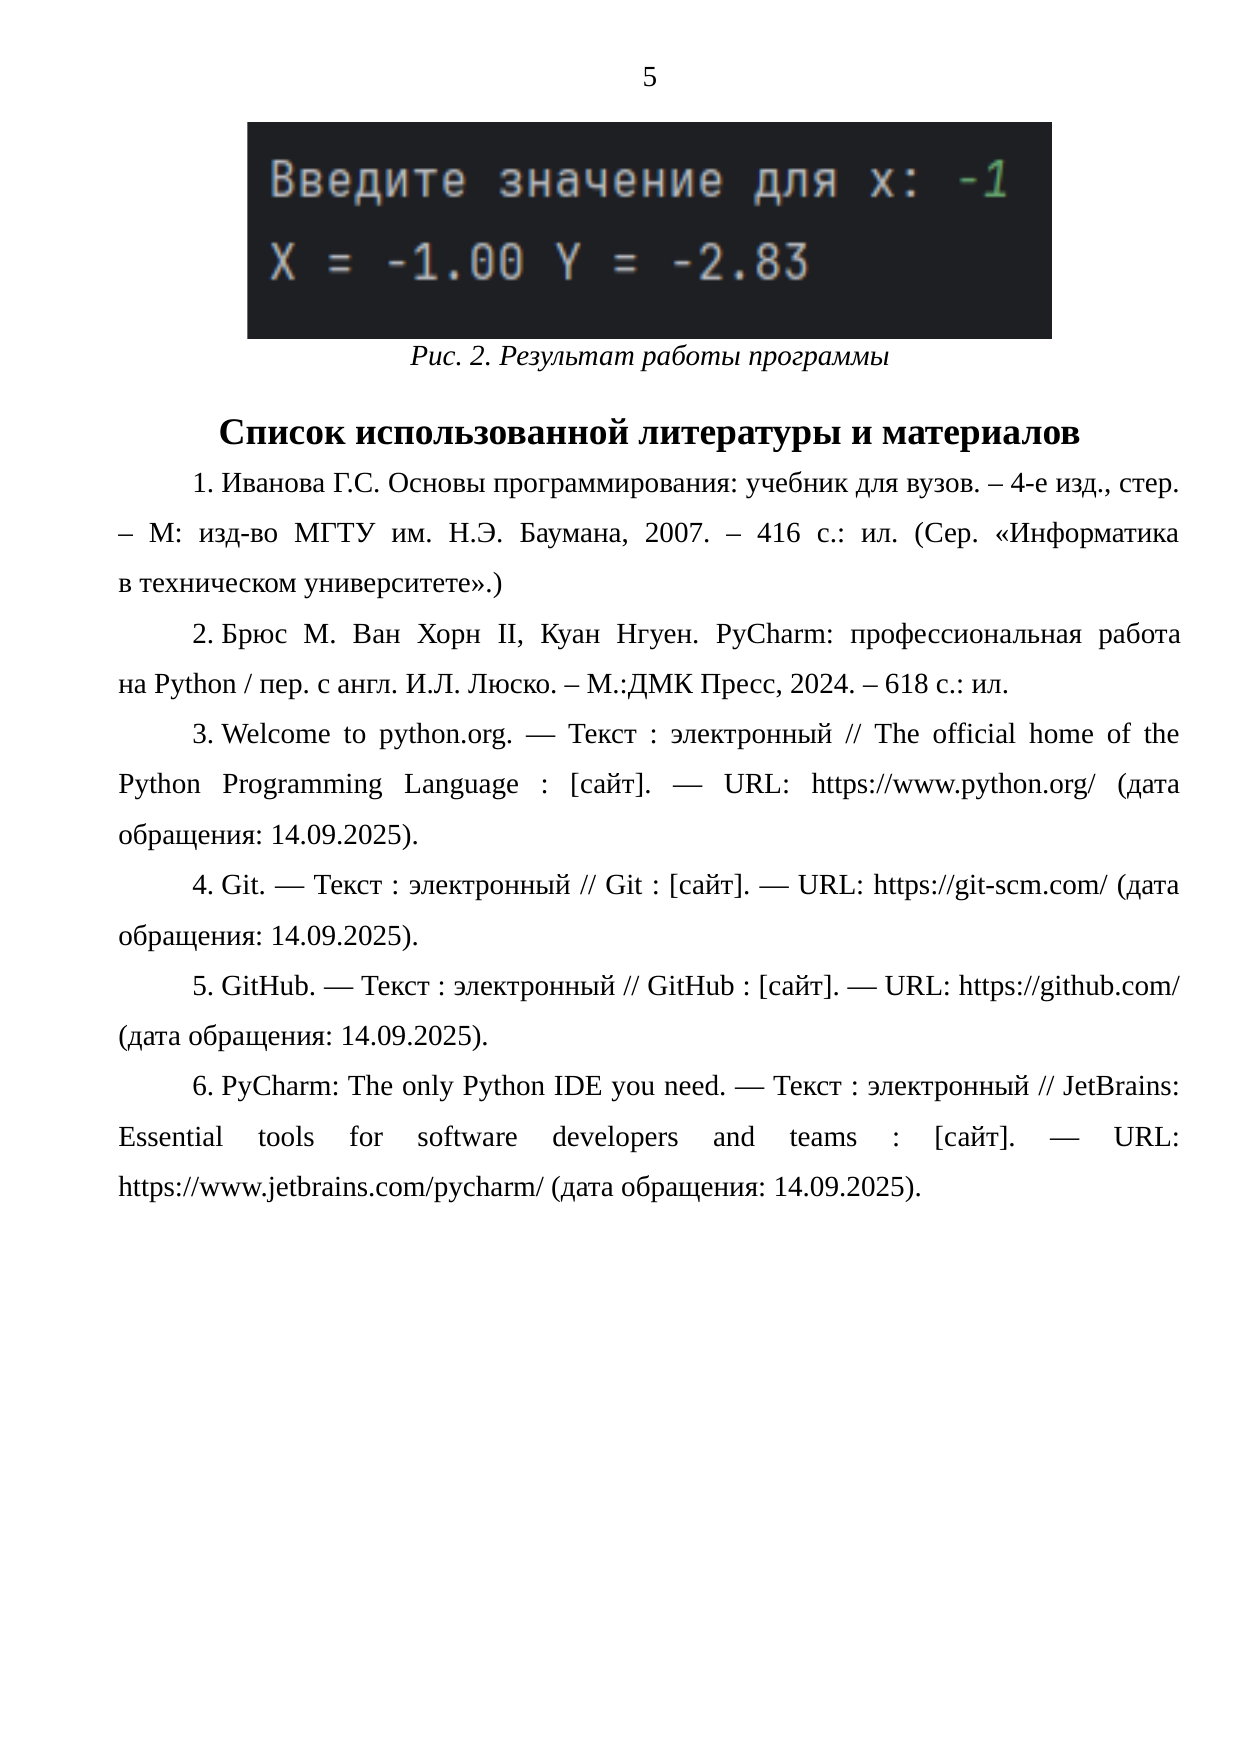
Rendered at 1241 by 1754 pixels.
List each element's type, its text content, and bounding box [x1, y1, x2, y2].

list GitHub. — Текст : электронный // GitHub : [сайт]. — URL: https://github.com/ (дата обращения: 14.09.2025). [118, 968, 1181, 1052]
list Брюс М. Ван Хорн II, Куан Нгуен. PyCharm: профессиональная работа на Python / пер. с англ. И.Л. Люско. – М.:ДМК Пресс, 2024. – 618 с.: ил. [118, 616, 1181, 699]
text Рис. 2. Результат работы программы [118, 339, 1181, 372]
list Иванова Г.С. Основы программирования: учебник для вузов. – 4-е изд., стер. – М: изд-во МГТУ им. Н.Э. Баумана, 2007. – 416 с.: ил. (Сер. «Информатика в техническом университете».) [118, 465, 1181, 599]
list Welcome to python.org. — Текст : электронный // The official home of the Python Programming Language : [сайт]. — URL: https://www.python.org/ (дата обращения: 14.09.2025). [118, 716, 1181, 851]
list Git. — Текст : электронный // Git : [сайт]. — URL: https://git-scm.com/ (дата обращения: 14.09.2025). [118, 867, 1181, 951]
list PyCharm: The only Python IDE you need. — Текст : электронный // JetBrains: Essential tools for software developers and teams : [сайт]. — URL: https://www.jetbrains.com/pycharm/ (дата обращения: 14.09.2025). [118, 1068, 1181, 1203]
subtitle Список использованной литературы и материалов [118, 409, 1181, 452]
picture [247, 122, 1052, 339]
